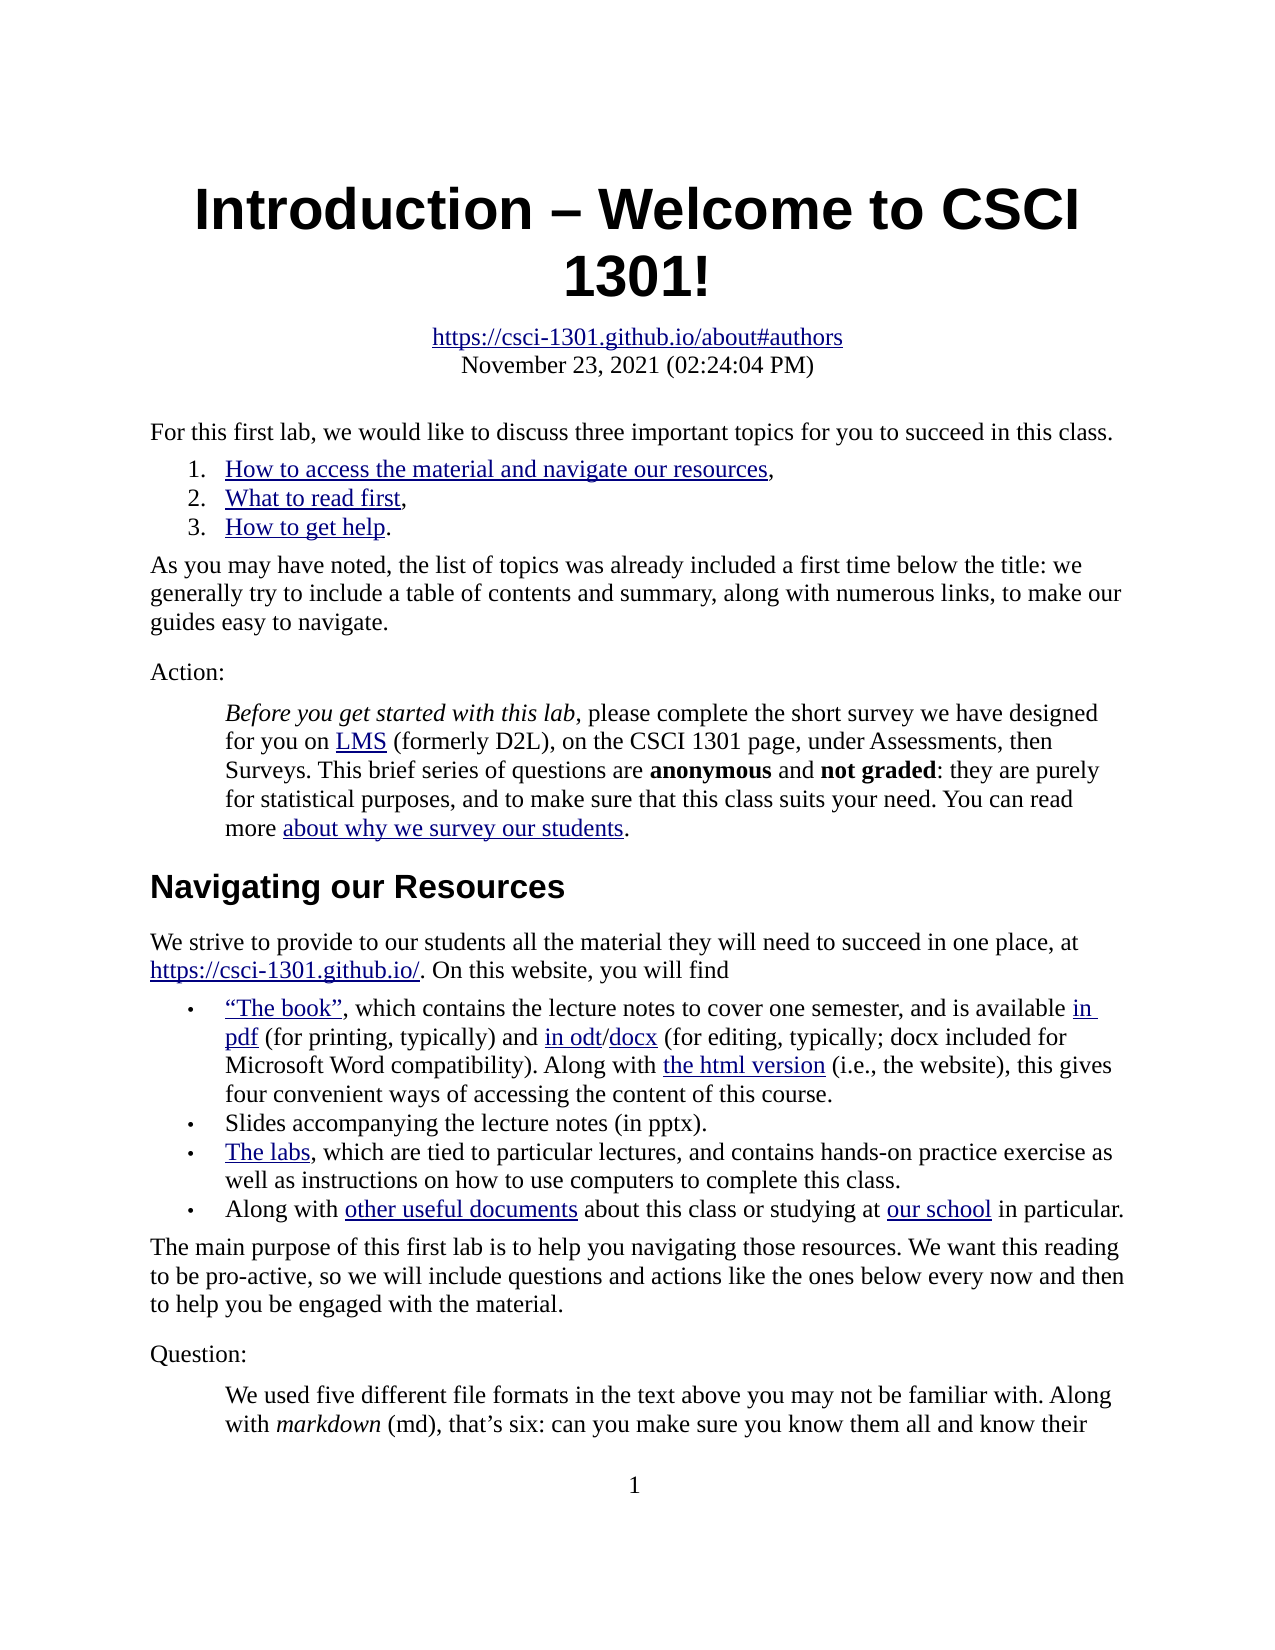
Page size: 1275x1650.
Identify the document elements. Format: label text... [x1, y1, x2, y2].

text https://csci-1301.github.io/about#authors [150, 322, 1125, 350]
text As you may have noted, the list of topics was already included a first time below the title: we generally try to include a table of contents and summary, along with numerous links, to make our guides easy to navigate. [150, 550, 1125, 636]
list What to read first, [187, 483, 1125, 512]
list Along with other useful documents about this class or studying at our school in particular. [187, 1194, 1125, 1223]
text The main purpose of this first lab is to help you navigating those resources. We want this reading to be pro-active, so we will include questions and actions like the ones below every now and then to help you be engaged with the material. [150, 1232, 1125, 1318]
list Slides accompanying the lecture notes (in pptx). [187, 1108, 1125, 1137]
text November 23, 2021 (02:24:04 PM) [150, 350, 1125, 379]
title Introduction – Welcome to CSCI 1301! [150, 175, 1125, 309]
text We strive to provide to our students all the material they will need to succeed in one place, at https://csci-1301.github.io/. On this website, you will find [150, 927, 1125, 984]
list How to get help. [187, 512, 1125, 541]
text Action: [150, 657, 1125, 686]
list How to access the material and navigate our resources, [187, 454, 1125, 483]
text Before you get started with this lab, please complete the short survey we have designed for you on LMS (formerly D2L), on the CSCI 1301 page, under Assessments, then Surveys. This brief series of questions are anonymous and not graded: they are purely for statistical purposes, and to make sure that this class suits your need. You can read more about why we survey our students. [225, 698, 1125, 841]
list “The book”, which contains the lecture notes to cover one semester, and is available in pdf (for printing, typically) and in odt/docx (for editing, typically; docx included for Microsoft Word compatibility). Along with the html version (i.e., the website), this gives four convenient ways of accessing the content of this course. [187, 993, 1125, 1108]
list The labs, which are tied to particular lectures, and contains hands-on practice exercise as well as instructions on how to use computers to complete this class. [187, 1137, 1125, 1194]
subtitle Navigating our Resources [150, 866, 1125, 905]
text We used five different file formats in the text above you may not be familiar with. Along with markdown (md), that’s six: can you make sure you know them all and know their [225, 1380, 1125, 1437]
text For this first lab, we would like to discuss three important topics for you to succeed in this class. [150, 417, 1125, 446]
text Question: [150, 1339, 1125, 1368]
